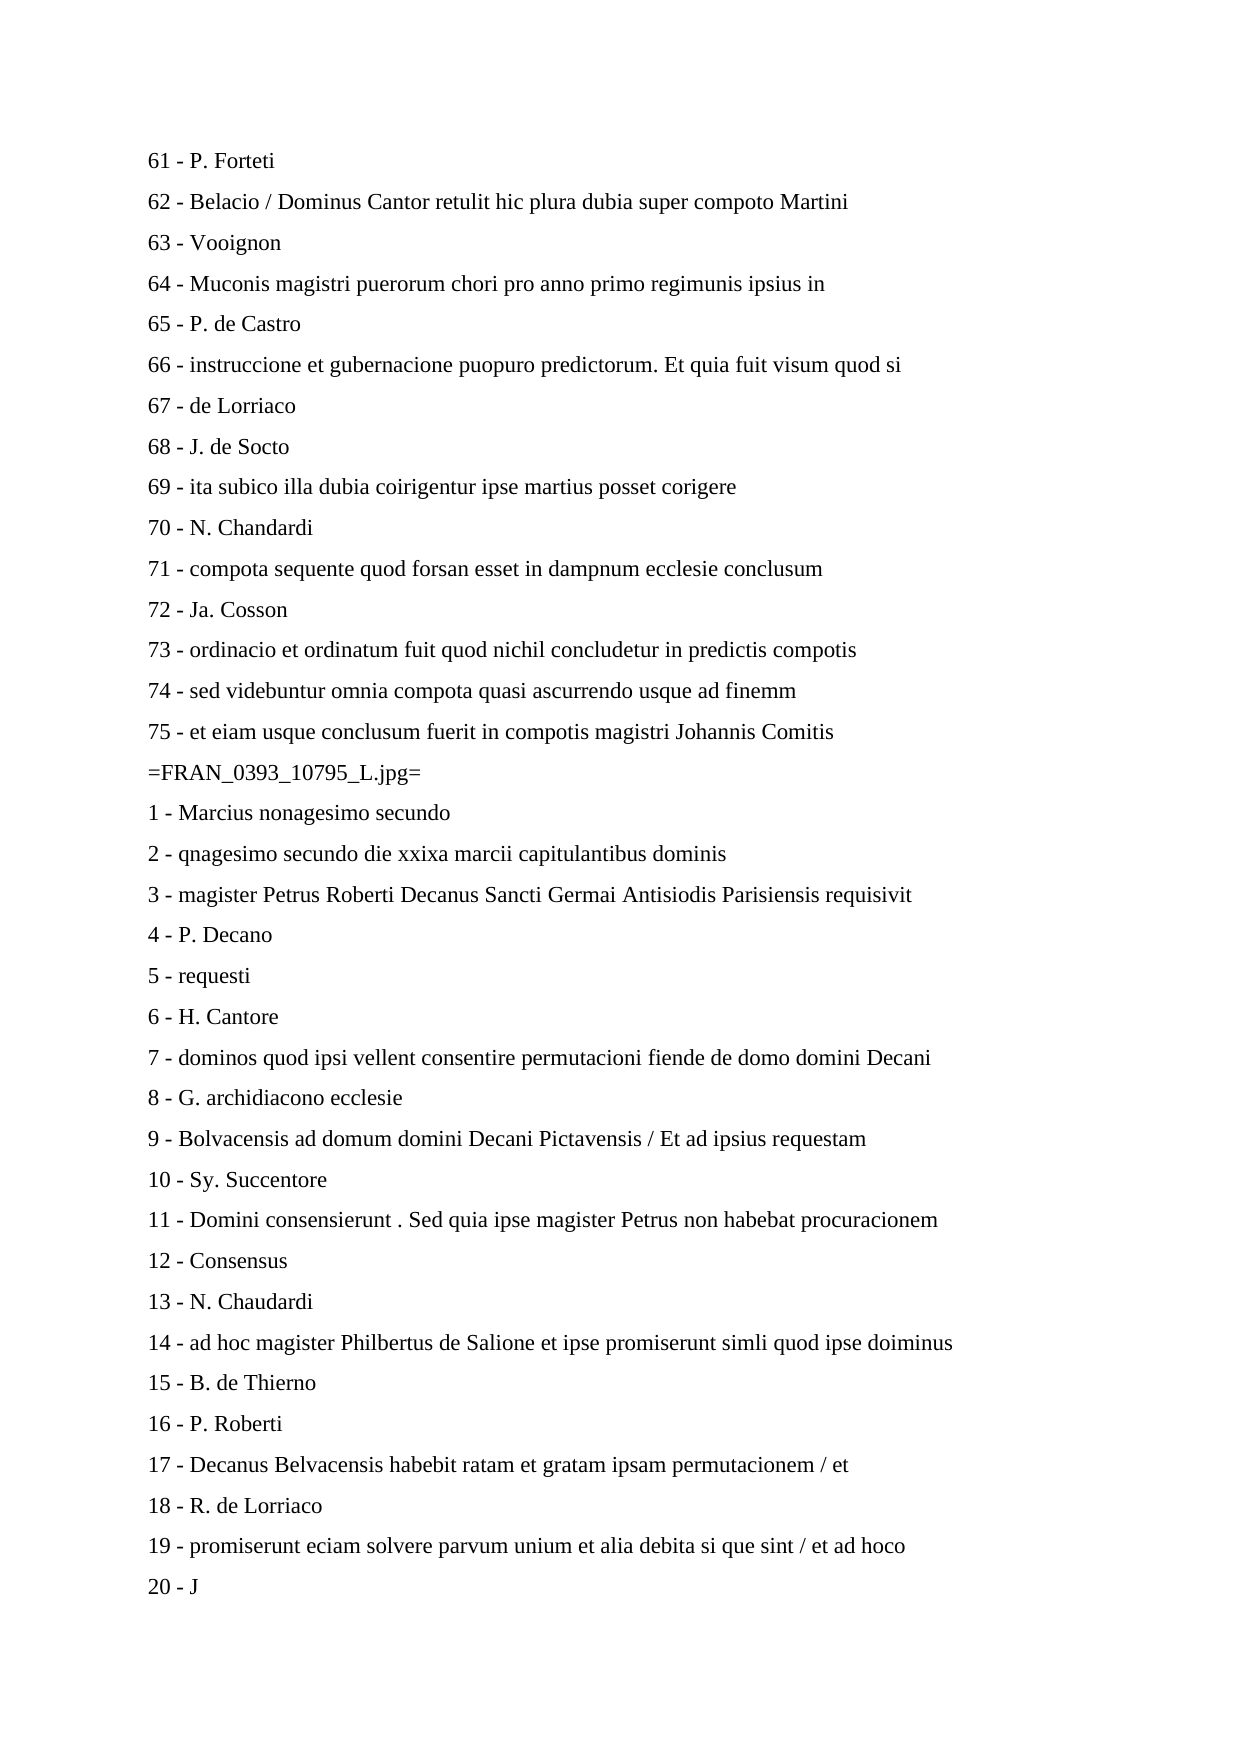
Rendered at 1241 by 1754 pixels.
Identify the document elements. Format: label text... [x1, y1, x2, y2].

text 71 - compota sequente quod forsan esset in dampnum ecclesie conclusum [148, 555, 1093, 581]
text 4 - P. Decano [148, 921, 1093, 948]
text 20 - J [148, 1573, 1093, 1599]
text 64 - Muconis magistri puerorum chori pro anno primo regimunis ipsius in [148, 270, 1093, 296]
text 75 - et eiam usque conclusum fuerit in compotis magistri Johannis Comitis [148, 718, 1093, 744]
text 15 - B. de Thierno [148, 1369, 1093, 1396]
text 17 - Decanus Belvacensis habebit ratam et gratam ipsam permutacionem / et [148, 1451, 1093, 1477]
text 67 - de Lorriaco [148, 392, 1093, 418]
text 2 - qnagesimo secundo die xxixa marcii capitulantibus dominis [148, 840, 1093, 866]
text 14 - ad hoc magister Philbertus de Salione et ipse promiserunt simli quod ipse doiminus [148, 1329, 1093, 1355]
text 63 - Vooignon [148, 229, 1093, 255]
text 7 - dominos quod ipsi vellent consentire permutacioni fiende de domo domini Decani [148, 1044, 1093, 1070]
text 74 - sed videbuntur omnia compota quasi ascurrendo usque ad finemm [148, 677, 1093, 703]
text 73 - ordinacio et ordinatum fuit quod nichil concludetur in predictis compotis [148, 636, 1093, 663]
text 9 - Bolvacensis ad domum domini Decani Pictavensis / Et ad ipsius requestam [148, 1125, 1093, 1151]
text 65 - P. de Castro [148, 311, 1093, 337]
text 11 - Domini consensierunt . Sed quia ipse magister Petrus non habebat procuracionem [148, 1207, 1093, 1233]
text 1 - Marcius nonagesimo secundo [148, 799, 1093, 826]
text 8 - G. archidiacono ecclesie [148, 1084, 1093, 1111]
text 5 - requesti [148, 962, 1093, 988]
text 18 - R. de Lorriaco [148, 1492, 1093, 1518]
text 72 - Ja. Cosson [148, 596, 1093, 622]
text 66 - instruccione et gubernacione puopuro predictorum. Et quia fuit visum quod si [148, 351, 1093, 378]
text 70 - N. Chandardi [148, 514, 1093, 541]
text 19 - promiserunt eciam solvere parvum unium et alia debita si que sint / et ad hoco [148, 1532, 1093, 1559]
text 6 - H. Cantore [148, 1003, 1093, 1029]
text 61 - P. Forteti [148, 148, 1093, 174]
text 69 - ita subico illa dubia coirigentur ipse martius posset corigere [148, 473, 1093, 500]
text 68 - J. de Socto [148, 433, 1093, 459]
text =FRAN_0393_10795_L.jpg= [148, 758, 1093, 785]
text 12 - Consensus [148, 1247, 1093, 1274]
text 3 - magister Petrus Roberti Decanus Sancti Germai Antisiodis Parisiensis requisivit [148, 881, 1093, 907]
text 16 - P. Roberti [148, 1410, 1093, 1437]
text 62 - Belacio / Dominus Cantor retulit hic plura dubia super compoto Martini [148, 188, 1093, 215]
text 13 - N. Chaudardi [148, 1288, 1093, 1314]
text 10 - Sy. Succentore [148, 1166, 1093, 1192]
